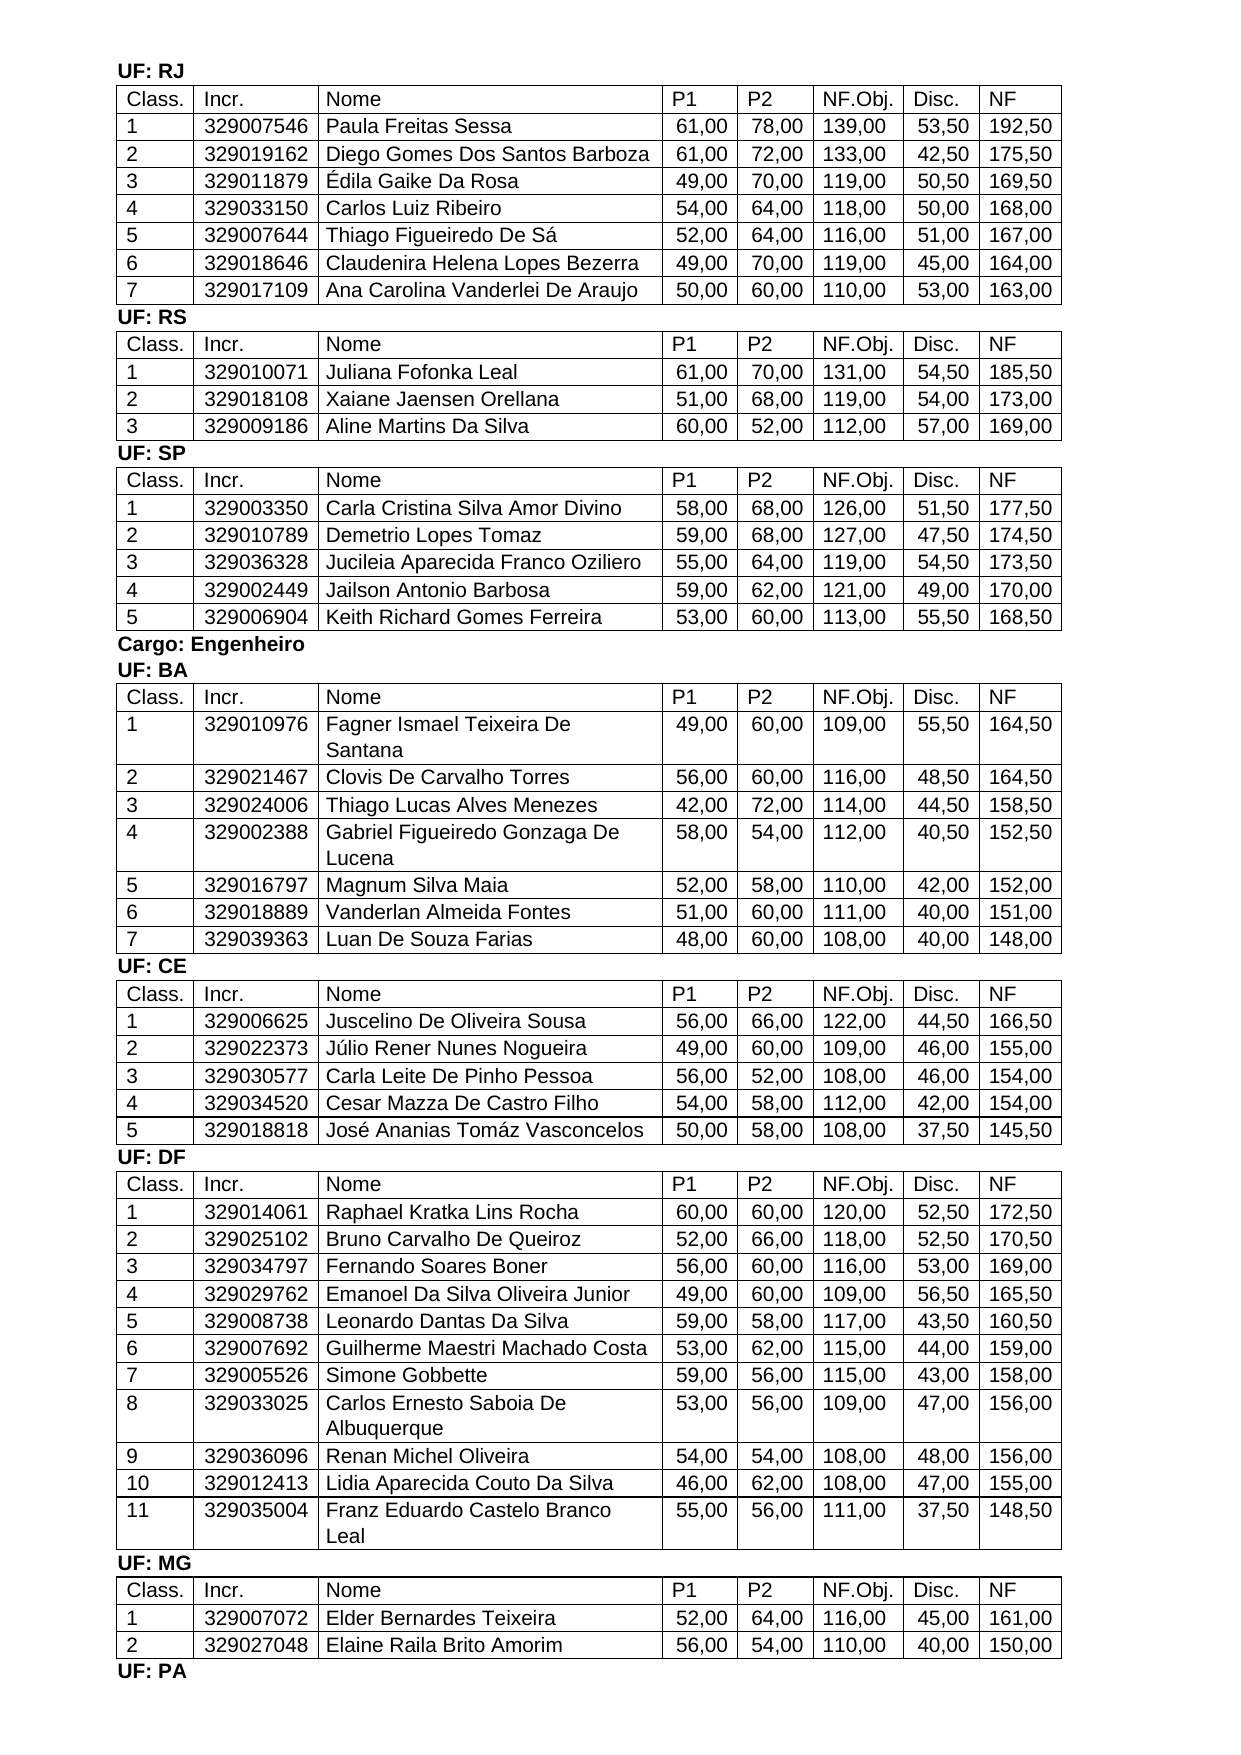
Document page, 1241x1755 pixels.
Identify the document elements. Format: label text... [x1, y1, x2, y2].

table_cell 60,00 [738, 1036, 813, 1062]
table_cell 118,00 [814, 1226, 903, 1252]
table_cell 68,00 [738, 386, 813, 412]
table_cell 6 [117, 899, 193, 926]
table_cell 1 [117, 1008, 193, 1034]
table_cell 329036328 [194, 550, 318, 576]
table_cell 126,00 [814, 495, 903, 521]
table_cell 329033025 [194, 1390, 318, 1442]
table_cell 117,00 [814, 1308, 903, 1334]
table_cell Juliana Fofonka Leal [319, 359, 662, 385]
table_cell Édila Gaike Da Rosa [319, 168, 662, 194]
table_cell 154,00 [980, 1090, 1061, 1116]
table_cell 55,00 [663, 1498, 737, 1549]
table_header NF [980, 468, 1061, 494]
table_cell Fagner Ismael Teixeira De Santana [319, 712, 662, 763]
table_cell 112,00 [814, 414, 903, 440]
table_cell 47,00 [904, 1390, 979, 1442]
table_cell Aline Martins Da Silva [319, 414, 662, 440]
table_cell 154,00 [980, 1063, 1061, 1089]
table_header NF.Obj. [814, 1172, 903, 1198]
table_cell 158,00 [980, 1363, 1061, 1389]
table_cell Carla Cristina Silva Amor Divino [319, 495, 662, 521]
table_cell Keith Richard Gomes Ferreira [319, 604, 662, 630]
table_header Nome [319, 1578, 662, 1604]
table_cell 54,00 [663, 195, 737, 222]
table_cell 169,00 [980, 1254, 1061, 1280]
table_cell 329036096 [194, 1443, 318, 1469]
table_cell 3 [117, 1063, 193, 1089]
table_cell 59,00 [663, 1308, 737, 1334]
table_cell 114,00 [814, 792, 903, 818]
table_cell 329033150 [194, 195, 318, 222]
table_cell 45,00 [904, 250, 979, 276]
table_cell 6 [117, 250, 193, 276]
table_cell 10 [117, 1470, 193, 1496]
table_cell 53,50 [904, 114, 979, 140]
table_cell 329039363 [194, 927, 318, 953]
table_cell 1 [117, 1199, 193, 1225]
table_cell 59,00 [663, 1363, 737, 1389]
table_cell 152,50 [980, 819, 1061, 871]
table_cell 64,00 [738, 550, 813, 576]
table_cell 119,00 [814, 386, 903, 412]
table_cell 52,50 [904, 1226, 979, 1252]
table_cell 185,50 [980, 359, 1061, 385]
table_cell 54,00 [663, 1090, 737, 1116]
table_cell 49,00 [904, 577, 979, 603]
table_header P2 [738, 468, 813, 494]
table_cell Guilherme Maestri Machado Costa [319, 1335, 662, 1362]
table_cell 64,00 [738, 195, 813, 222]
table_header Disc. [904, 86, 979, 112]
table_cell 109,00 [814, 1281, 903, 1307]
table_cell 56,00 [738, 1498, 813, 1549]
table_header Nome [319, 86, 662, 112]
table_cell 329005526 [194, 1363, 318, 1389]
table_header NF.Obj. [814, 684, 903, 711]
table_header P1 [663, 86, 737, 112]
table_cell 78,00 [738, 114, 813, 140]
table_header P2 [738, 981, 813, 1007]
table_cell 329010789 [194, 522, 318, 548]
table_cell Elder Bernardes Teixeira [319, 1605, 662, 1631]
table_cell Leonardo Dantas Da Silva [319, 1308, 662, 1334]
table_cell 158,50 [980, 792, 1061, 818]
table_cell 329027048 [194, 1632, 318, 1658]
table_cell 7 [117, 927, 193, 953]
table_header Incr. [194, 1578, 318, 1604]
table_cell 172,50 [980, 1199, 1061, 1225]
table_header NF.Obj. [814, 468, 903, 494]
table_cell 108,00 [814, 1063, 903, 1089]
table_cell 133,00 [814, 141, 903, 167]
table_cell 329007072 [194, 1605, 318, 1631]
table_cell 54,00 [738, 1632, 813, 1658]
table_cell 151,00 [980, 899, 1061, 926]
text UF: RS [117, 304, 1158, 328]
text UF: CE [117, 954, 1158, 978]
table_cell 119,00 [814, 168, 903, 194]
table_header P1 [663, 1578, 737, 1604]
table_cell 329010976 [194, 712, 318, 763]
text UF: BA [117, 657, 1158, 681]
table_cell 60,00 [738, 1281, 813, 1307]
table_cell 52,00 [663, 1605, 737, 1631]
table_cell 113,00 [814, 604, 903, 630]
table_cell 49,00 [663, 1281, 737, 1307]
table_cell 66,00 [738, 1008, 813, 1034]
table_cell 109,00 [814, 712, 903, 763]
table_cell 109,00 [814, 1036, 903, 1062]
table_cell 40,50 [904, 819, 979, 871]
table_cell 42,00 [904, 1090, 979, 1116]
table_cell 170,00 [980, 577, 1061, 603]
table_cell 58,00 [663, 819, 737, 871]
table_cell Thiago Lucas Alves Menezes [319, 792, 662, 818]
table_cell 329022373 [194, 1036, 318, 1062]
table_cell 168,00 [980, 195, 1061, 222]
table_cell 160,50 [980, 1308, 1061, 1334]
table_cell 329008738 [194, 1308, 318, 1334]
table_cell 52,50 [904, 1199, 979, 1225]
table_cell 60,00 [738, 277, 813, 303]
table_cell 60,00 [663, 414, 737, 440]
table_cell 56,00 [663, 1008, 737, 1034]
table_cell 48,00 [904, 1443, 979, 1469]
table_cell 49,00 [663, 250, 737, 276]
table_cell 329018646 [194, 250, 318, 276]
table_cell 4 [117, 195, 193, 222]
table_header Incr. [194, 468, 318, 494]
table_cell 52,00 [663, 223, 737, 249]
table_cell 51,00 [663, 386, 737, 412]
table_cell 329016797 [194, 872, 318, 898]
table_cell 60,00 [663, 1199, 737, 1225]
text UF: SP [117, 441, 1158, 465]
table_cell 111,00 [814, 1498, 903, 1549]
table_header NF.Obj. [814, 981, 903, 1007]
table_cell 58,00 [738, 872, 813, 898]
table_cell 167,00 [980, 223, 1061, 249]
table_cell 168,50 [980, 604, 1061, 630]
table_cell 47,00 [904, 1470, 979, 1496]
table_cell 2 [117, 522, 193, 548]
table_cell 110,00 [814, 872, 903, 898]
table_cell 56,00 [663, 1254, 737, 1280]
table_cell Emanoel Da Silva Oliveira Junior [319, 1281, 662, 1307]
table_header Disc. [904, 332, 979, 358]
table_cell 329025102 [194, 1226, 318, 1252]
table_cell 110,00 [814, 277, 903, 303]
table_cell 68,00 [738, 522, 813, 548]
table_cell 166,50 [980, 1008, 1061, 1034]
table_cell 46,00 [904, 1036, 979, 1062]
table_cell 52,00 [738, 1063, 813, 1089]
table_cell Luan De Souza Farias [319, 927, 662, 953]
table_cell 50,00 [663, 277, 737, 303]
table_cell 53,00 [663, 1335, 737, 1362]
table_cell Ana Carolina Vanderlei De Araujo [319, 277, 662, 303]
table_cell 72,00 [738, 141, 813, 167]
table_header NF.Obj. [814, 1578, 903, 1604]
table_cell 3 [117, 550, 193, 576]
table_cell 152,00 [980, 872, 1061, 898]
table_cell 62,00 [738, 577, 813, 603]
table_cell Raphael Kratka Lins Rocha [319, 1199, 662, 1225]
table_cell 52,00 [663, 1226, 737, 1252]
table_cell 7 [117, 277, 193, 303]
table_cell 62,00 [738, 1335, 813, 1362]
table_cell 5 [117, 223, 193, 249]
table_cell 59,00 [663, 577, 737, 603]
table_cell 58,00 [738, 1308, 813, 1334]
table_cell 60,00 [738, 1254, 813, 1280]
table_cell 4 [117, 1090, 193, 1116]
table_header NF.Obj. [814, 86, 903, 112]
table_cell 64,00 [738, 223, 813, 249]
table_header P1 [663, 468, 737, 494]
table_cell 163,00 [980, 277, 1061, 303]
table_cell 329002449 [194, 577, 318, 603]
table_cell 60,00 [738, 765, 813, 791]
table_cell 108,00 [814, 1443, 903, 1469]
text Cargo: Engenheiro [117, 631, 1158, 655]
table_header Disc. [904, 684, 979, 711]
table_cell 61,00 [663, 114, 737, 140]
table_cell 53,00 [904, 277, 979, 303]
table_cell 165,50 [980, 1281, 1061, 1307]
table_cell 3 [117, 414, 193, 440]
table_cell 161,00 [980, 1605, 1061, 1631]
text UF: MG [117, 1550, 1158, 1574]
table_cell 44,50 [904, 792, 979, 818]
table_cell 58,00 [738, 1118, 813, 1144]
table_cell José Ananias Tomáz Vasconcelos [319, 1118, 662, 1144]
table_cell 47,50 [904, 522, 979, 548]
table_cell Jucileia Aparecida Franco Oziliero [319, 550, 662, 576]
table_cell 55,50 [904, 712, 979, 763]
table_cell 43,50 [904, 1308, 979, 1334]
table_header Nome [319, 981, 662, 1007]
table_cell 51,50 [904, 495, 979, 521]
table_cell 56,50 [904, 1281, 979, 1307]
table_cell 62,00 [738, 1470, 813, 1496]
table_cell 37,50 [904, 1498, 979, 1549]
table_cell 139,00 [814, 114, 903, 140]
table_header NF [980, 332, 1061, 358]
table_cell 2 [117, 1036, 193, 1062]
table_cell 156,00 [980, 1443, 1061, 1469]
table_cell 49,00 [663, 712, 737, 763]
table_cell 52,00 [663, 872, 737, 898]
table_cell 48,50 [904, 765, 979, 791]
table_cell 112,00 [814, 819, 903, 871]
table_cell 1 [117, 495, 193, 521]
table_cell Simone Gobbette [319, 1363, 662, 1389]
table_header Class. [117, 468, 193, 494]
table_header P1 [663, 981, 737, 1007]
table_cell 131,00 [814, 359, 903, 385]
table_header NF.Obj. [814, 332, 903, 358]
table_cell 42,50 [904, 141, 979, 167]
table_header P2 [738, 332, 813, 358]
table_cell 192,50 [980, 114, 1061, 140]
table_cell 329029762 [194, 1281, 318, 1307]
table_header Incr. [194, 332, 318, 358]
table_cell 175,50 [980, 141, 1061, 167]
table_cell 1 [117, 1605, 193, 1631]
table_cell 169,50 [980, 168, 1061, 194]
table_cell 53,00 [663, 604, 737, 630]
table_header P1 [663, 1172, 737, 1198]
table_cell 2 [117, 1632, 193, 1658]
table_cell 4 [117, 1281, 193, 1307]
table_cell 57,00 [904, 414, 979, 440]
table_cell 108,00 [814, 1118, 903, 1144]
table_header Disc. [904, 1172, 979, 1198]
table_cell 68,00 [738, 495, 813, 521]
table_cell Clovis De Carvalho Torres [319, 765, 662, 791]
table_cell 122,00 [814, 1008, 903, 1034]
table_cell 45,00 [904, 1605, 979, 1631]
table_header Class. [117, 332, 193, 358]
table_cell 58,00 [738, 1090, 813, 1116]
table_cell 9 [117, 1443, 193, 1469]
table_cell 56,00 [663, 765, 737, 791]
table_cell 119,00 [814, 550, 903, 576]
table_cell 61,00 [663, 141, 737, 167]
table_cell 50,50 [904, 168, 979, 194]
table_cell 4 [117, 577, 193, 603]
table_cell 40,00 [904, 899, 979, 926]
table_cell 49,00 [663, 1036, 737, 1062]
table_cell 329010071 [194, 359, 318, 385]
table_cell 329006625 [194, 1008, 318, 1034]
table_header Class. [117, 1172, 193, 1198]
table_cell 56,00 [738, 1363, 813, 1389]
table_cell 7 [117, 1363, 193, 1389]
table_cell 156,00 [980, 1390, 1061, 1442]
table_cell 51,00 [663, 899, 737, 926]
table_cell 70,00 [738, 168, 813, 194]
table_cell 329003350 [194, 495, 318, 521]
table_cell 164,50 [980, 712, 1061, 763]
table_cell Elaine Raila Brito Amorim [319, 1632, 662, 1658]
table_cell 173,00 [980, 386, 1061, 412]
table_cell 127,00 [814, 522, 903, 548]
table_cell 108,00 [814, 927, 903, 953]
table_header P2 [738, 1172, 813, 1198]
table_cell 164,50 [980, 765, 1061, 791]
table_cell 121,00 [814, 577, 903, 603]
table_cell 5 [117, 1308, 193, 1334]
table_cell 174,50 [980, 522, 1061, 548]
table_cell 177,50 [980, 495, 1061, 521]
table_header Disc. [904, 981, 979, 1007]
table_cell 150,00 [980, 1632, 1061, 1658]
table_cell 115,00 [814, 1363, 903, 1389]
text UF: PA [117, 1659, 1158, 1683]
table_cell 59,00 [663, 522, 737, 548]
table_cell Xaiane Jaensen Orellana [319, 386, 662, 412]
table_cell Vanderlan Almeida Fontes [319, 899, 662, 926]
table_cell 116,00 [814, 765, 903, 791]
table_cell 329006904 [194, 604, 318, 630]
table_cell 43,00 [904, 1363, 979, 1389]
table_cell 120,00 [814, 1199, 903, 1225]
table_header P1 [663, 332, 737, 358]
table_cell 115,00 [814, 1335, 903, 1362]
table_cell 3 [117, 1254, 193, 1280]
table_cell 42,00 [904, 872, 979, 898]
table_cell 56,00 [663, 1632, 737, 1658]
table_cell 44,50 [904, 1008, 979, 1034]
table_cell 2 [117, 1226, 193, 1252]
table_header Class. [117, 684, 193, 711]
table_header Nome [319, 684, 662, 711]
table_cell 54,00 [738, 819, 813, 871]
table_cell 70,00 [738, 359, 813, 385]
table_cell 61,00 [663, 359, 737, 385]
table_header Disc. [904, 1578, 979, 1604]
table_cell 60,00 [738, 1199, 813, 1225]
table_header P2 [738, 86, 813, 112]
table_cell 55,00 [663, 550, 737, 576]
table_cell 329007692 [194, 1335, 318, 1362]
table_cell 64,00 [738, 1605, 813, 1631]
table_header P2 [738, 684, 813, 711]
table_cell 329019162 [194, 141, 318, 167]
table_header Class. [117, 1578, 193, 1604]
table_cell 51,00 [904, 223, 979, 249]
table_cell 58,00 [663, 495, 737, 521]
table_cell 44,00 [904, 1335, 979, 1362]
table_cell 42,00 [663, 792, 737, 818]
table_cell Magnum Silva Maia [319, 872, 662, 898]
table_cell 109,00 [814, 1390, 903, 1442]
table_cell 2 [117, 765, 193, 791]
table_cell 40,00 [904, 1632, 979, 1658]
table_cell 329021467 [194, 765, 318, 791]
table_header Disc. [904, 468, 979, 494]
table_cell 5 [117, 1118, 193, 1144]
table_header NF [980, 981, 1061, 1007]
table_cell Demetrio Lopes Tomaz [319, 522, 662, 548]
table_cell 2 [117, 386, 193, 412]
table_cell 148,00 [980, 927, 1061, 953]
table_cell 118,00 [814, 195, 903, 222]
table_cell 54,50 [904, 550, 979, 576]
table_cell 66,00 [738, 1226, 813, 1252]
table_cell 329007644 [194, 223, 318, 249]
table_header Incr. [194, 1172, 318, 1198]
table_cell 116,00 [814, 223, 903, 249]
table_header Incr. [194, 981, 318, 1007]
table_cell 3 [117, 168, 193, 194]
table_cell 329012413 [194, 1470, 318, 1496]
table_cell 164,00 [980, 250, 1061, 276]
table_cell 6 [117, 1335, 193, 1362]
table_cell Lidia Aparecida Couto Da Silva [319, 1470, 662, 1496]
table_cell 329002388 [194, 819, 318, 871]
table_cell Carlos Ernesto Saboia De Albuquerque [319, 1390, 662, 1442]
table_cell 11 [117, 1498, 193, 1549]
table_header P2 [738, 1578, 813, 1604]
table_cell 72,00 [738, 792, 813, 818]
table_cell 111,00 [814, 899, 903, 926]
table_header NF [980, 86, 1061, 112]
table_cell 56,00 [738, 1390, 813, 1442]
table_cell 155,00 [980, 1036, 1061, 1062]
table_cell 329030577 [194, 1063, 318, 1089]
table_cell Thiago Figueiredo De Sá [319, 223, 662, 249]
table_cell 60,00 [738, 604, 813, 630]
table_cell Carlos Luiz Ribeiro [319, 195, 662, 222]
table_cell 329018108 [194, 386, 318, 412]
table_cell 5 [117, 872, 193, 898]
table_header NF [980, 684, 1061, 711]
table_cell 108,00 [814, 1470, 903, 1496]
table_cell 329007546 [194, 114, 318, 140]
table_cell 54,50 [904, 359, 979, 385]
table_cell Diego Gomes Dos Santos Barboza [319, 141, 662, 167]
table_header NF [980, 1172, 1061, 1198]
table_cell 329034797 [194, 1254, 318, 1280]
table_cell 50,00 [904, 195, 979, 222]
table_cell 112,00 [814, 1090, 903, 1116]
table_cell 5 [117, 604, 193, 630]
table_cell 159,00 [980, 1335, 1061, 1362]
table_cell 54,00 [663, 1443, 737, 1469]
table_cell 110,00 [814, 1632, 903, 1658]
table_header Nome [319, 468, 662, 494]
table_cell Franz Eduardo Castelo Branco Leal [319, 1498, 662, 1549]
table_cell 329014061 [194, 1199, 318, 1225]
table_cell Gabriel Figueiredo Gonzaga De Lucena [319, 819, 662, 871]
table_header Nome [319, 1172, 662, 1198]
table_cell 329024006 [194, 792, 318, 818]
table_cell 8 [117, 1390, 193, 1442]
table_cell Cesar Mazza De Castro Filho [319, 1090, 662, 1116]
table_cell 329034520 [194, 1090, 318, 1116]
table_cell 329017109 [194, 277, 318, 303]
table_cell 329011879 [194, 168, 318, 194]
table_cell 329018889 [194, 899, 318, 926]
table_cell 52,00 [738, 414, 813, 440]
table_cell 119,00 [814, 250, 903, 276]
table_cell Carla Leite De Pinho Pessoa [319, 1063, 662, 1089]
table_cell 173,50 [980, 550, 1061, 576]
table_cell 116,00 [814, 1605, 903, 1631]
table_cell Fernando Soares Boner [319, 1254, 662, 1280]
table_cell 1 [117, 359, 193, 385]
table_cell Renan Michel Oliveira [319, 1443, 662, 1469]
table_cell 60,00 [738, 899, 813, 926]
table_cell 116,00 [814, 1254, 903, 1280]
table_cell 329035004 [194, 1498, 318, 1549]
table_cell 1 [117, 712, 193, 763]
table_cell 3 [117, 792, 193, 818]
table_cell 169,00 [980, 414, 1061, 440]
table_cell 329009186 [194, 414, 318, 440]
table_cell Juscelino De Oliveira Sousa [319, 1008, 662, 1034]
table_header Class. [117, 981, 193, 1007]
table_cell 56,00 [663, 1063, 737, 1089]
table_cell Claudenira Helena Lopes Bezerra [319, 250, 662, 276]
table_cell 148,50 [980, 1498, 1061, 1549]
table_cell 1 [117, 114, 193, 140]
table_cell Júlio Rener Nunes Nogueira [319, 1036, 662, 1062]
table_cell Bruno Carvalho De Queiroz [319, 1226, 662, 1252]
text UF: DF [117, 1145, 1158, 1169]
table_cell 329018818 [194, 1118, 318, 1144]
table_cell 2 [117, 141, 193, 167]
table_cell 53,00 [904, 1254, 979, 1280]
table_cell 54,00 [904, 386, 979, 412]
table_cell 60,00 [738, 927, 813, 953]
table_cell 53,00 [663, 1390, 737, 1442]
table_header P1 [663, 684, 737, 711]
table_cell 46,00 [663, 1470, 737, 1496]
table_cell 70,00 [738, 250, 813, 276]
table_cell 55,50 [904, 604, 979, 630]
table_header Incr. [194, 684, 318, 711]
table_header Class. [117, 86, 193, 112]
table_cell 40,00 [904, 927, 979, 953]
table_cell Jailson Antonio Barbosa [319, 577, 662, 603]
text UF: RJ [117, 59, 1158, 83]
table_cell 4 [117, 819, 193, 871]
table_cell 170,50 [980, 1226, 1061, 1252]
table_cell 54,00 [738, 1443, 813, 1469]
table_header Nome [319, 332, 662, 358]
table_cell 46,00 [904, 1063, 979, 1089]
table_header Incr. [194, 86, 318, 112]
table_cell 48,00 [663, 927, 737, 953]
table_cell 155,00 [980, 1470, 1061, 1496]
table_cell Paula Freitas Sessa [319, 114, 662, 140]
table_cell 37,50 [904, 1118, 979, 1144]
table_cell 60,00 [738, 712, 813, 763]
table_cell 50,00 [663, 1118, 737, 1144]
table_header NF [980, 1578, 1061, 1604]
table_cell 145,50 [980, 1118, 1061, 1144]
table_cell 49,00 [663, 168, 737, 194]
